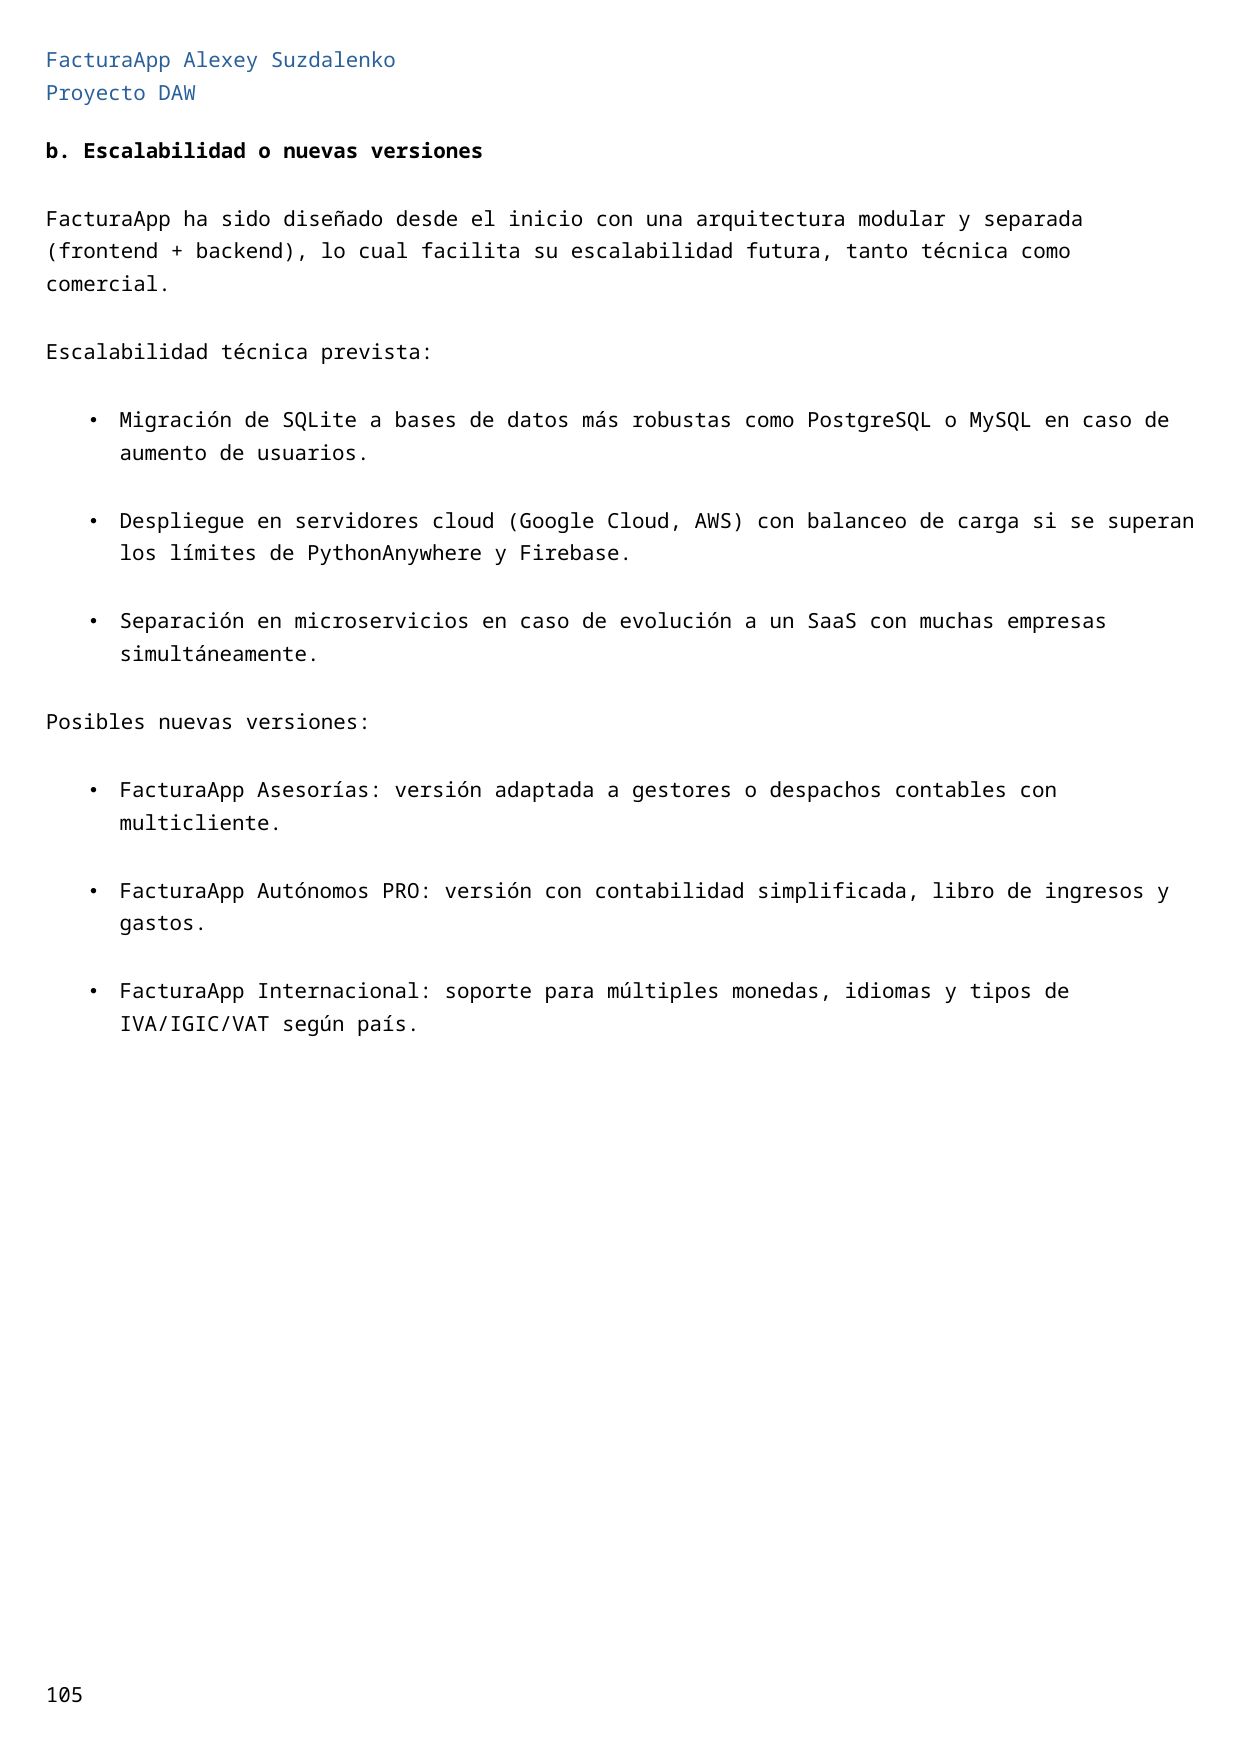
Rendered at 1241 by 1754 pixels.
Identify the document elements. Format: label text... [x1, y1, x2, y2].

subtitle Escalabilidad técnica prevista: [46, 337, 1195, 366]
list Separación en microservicios en caso de evolución a un SaaS con muchas empresas simultáneamente. [90, 607, 1195, 668]
subtitle Posibles nuevas versiones: [46, 707, 1195, 736]
list Despliegue en servidores cloud (Google Cloud, AWS) con balanceo de carga si se superan los límites de PythonAnywhere y Firebase. [90, 506, 1195, 567]
list FacturaApp Asesorías: versión adaptada a gestores o despachos contables con multicliente. [90, 775, 1195, 836]
subtitle b. Escalabilidad o nuevas versiones [46, 136, 1195, 164]
text FacturaApp ha sido diseñado desde el inicio con una arquitectura modular y separada (frontend + backend), lo cual facilita su escalabilidad futura, tanto técnica como comercial. [46, 204, 1195, 298]
list FacturaApp Autónomos PRO: versión con contabilidad simplificada, libro de ingresos y gastos. [90, 876, 1195, 937]
list FacturaApp Internacional: soporte para múltiples monedas, idiomas y tipos de IVA/IGIC/VAT según país. [90, 976, 1195, 1037]
list Migración de SQLite a bases de datos más robustas como PostgreSQL o MySQL en caso de aumento de usuarios. [90, 405, 1195, 466]
